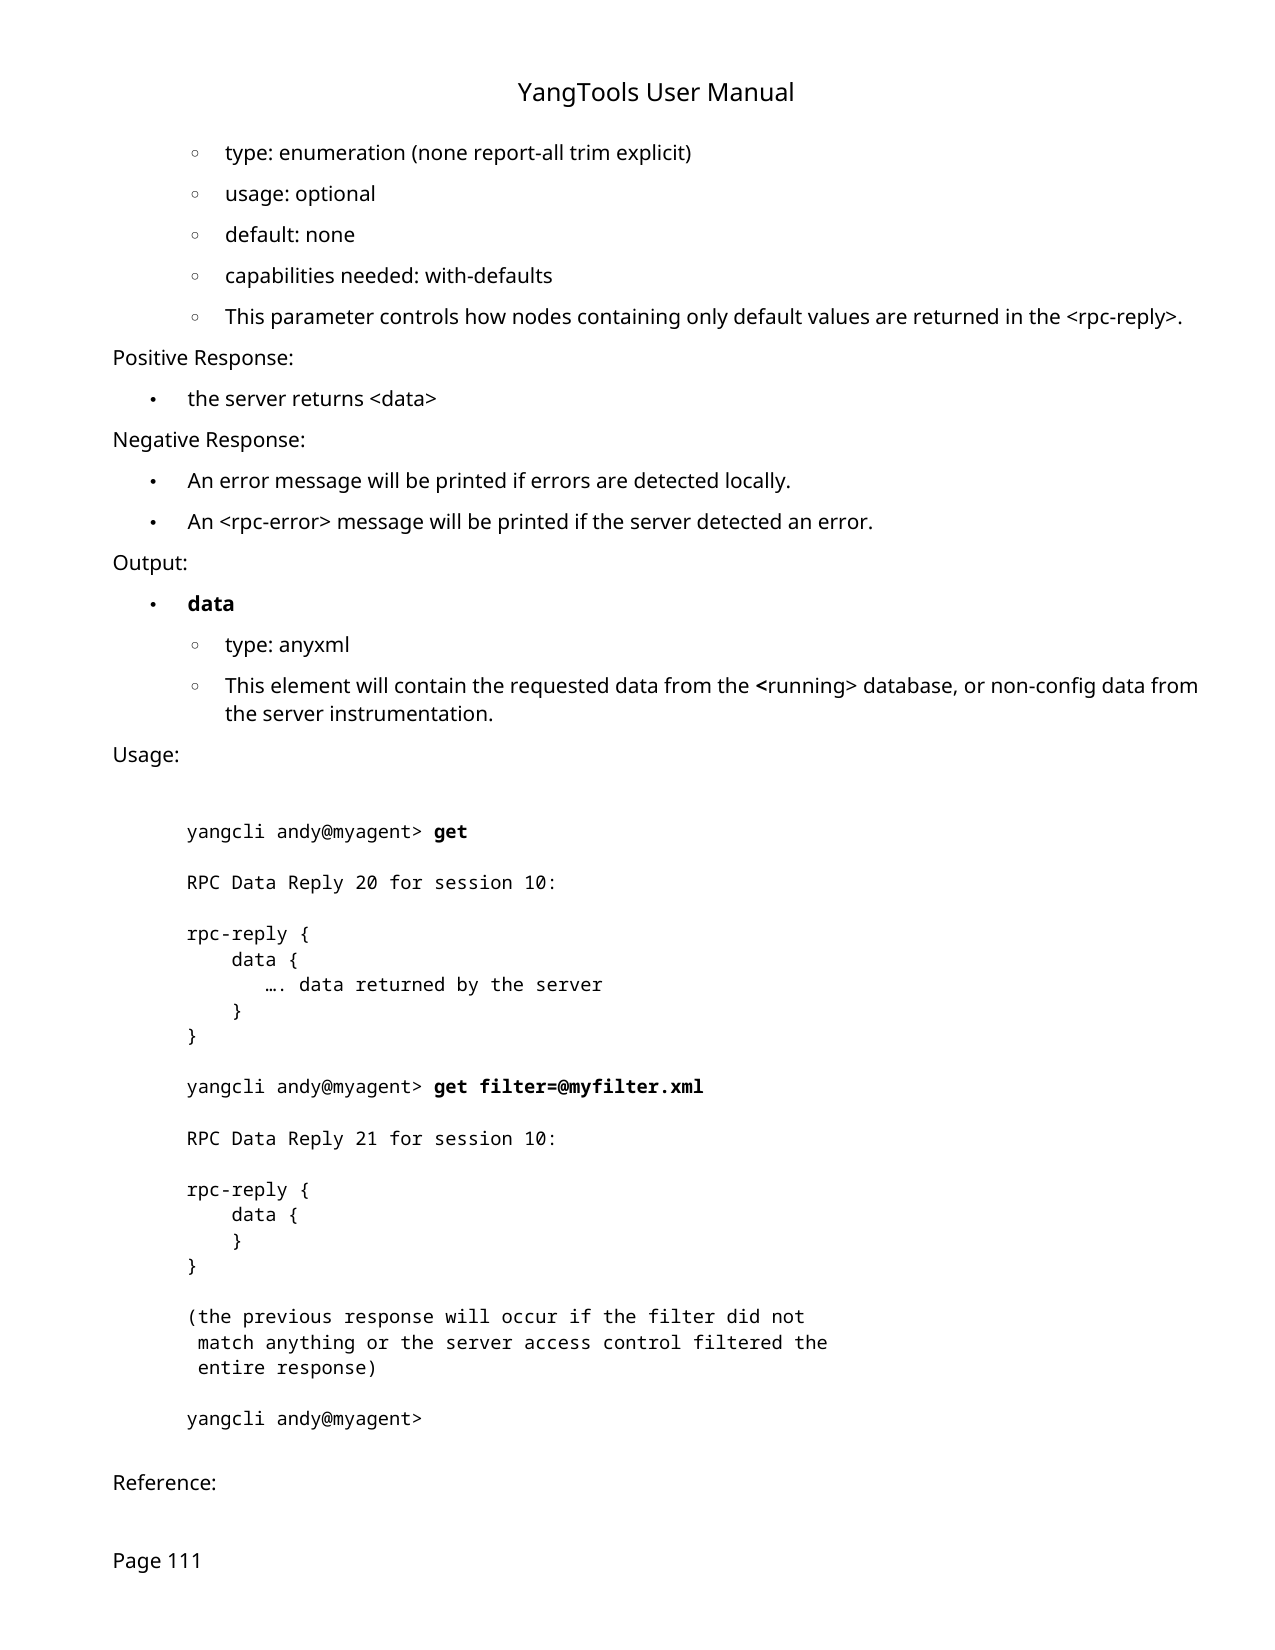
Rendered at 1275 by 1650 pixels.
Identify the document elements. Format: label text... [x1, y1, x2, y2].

list This element will contain the requested data from the <running> database, or non-config data from the server instrumentation. [187, 671, 1200, 728]
text Usage: [112, 740, 1200, 768]
text Negative Response: [112, 425, 1200, 453]
text yangcli andy@myagent> get RPC Data Reply 20 for session 10: rpc-reply { data { …. data returned by the server } } yangcli andy@myagent> get filter=@myfilter.xml RPC Data Reply 21 for session 10: rpc-reply { data { } } (the previous response will occur if the filter did not match anything or the server access control filtered the entire response) yangcli andy@myagent> [112, 818, 1200, 1457]
list An <rpc-error> message will be printed if the server detected an error. [150, 507, 1200, 535]
list type: anyxml [187, 630, 1200, 658]
list usage: optional [187, 179, 1200, 208]
list capabilities needed: with-defaults [187, 261, 1200, 290]
text Positive Response: [112, 343, 1200, 372]
list An error message will be printed if errors are detected locally. [150, 466, 1200, 494]
list the server returns <data> [150, 384, 1200, 413]
list default: none [187, 220, 1200, 249]
list type: enumeration (none report-all trim explicit) [187, 138, 1200, 167]
text Output: [112, 548, 1200, 576]
list data [150, 589, 1200, 617]
text Reference: [112, 1468, 1200, 1497]
list This parameter controls how nodes containing only default values are returned in the <rpc-reply>. [187, 302, 1200, 331]
